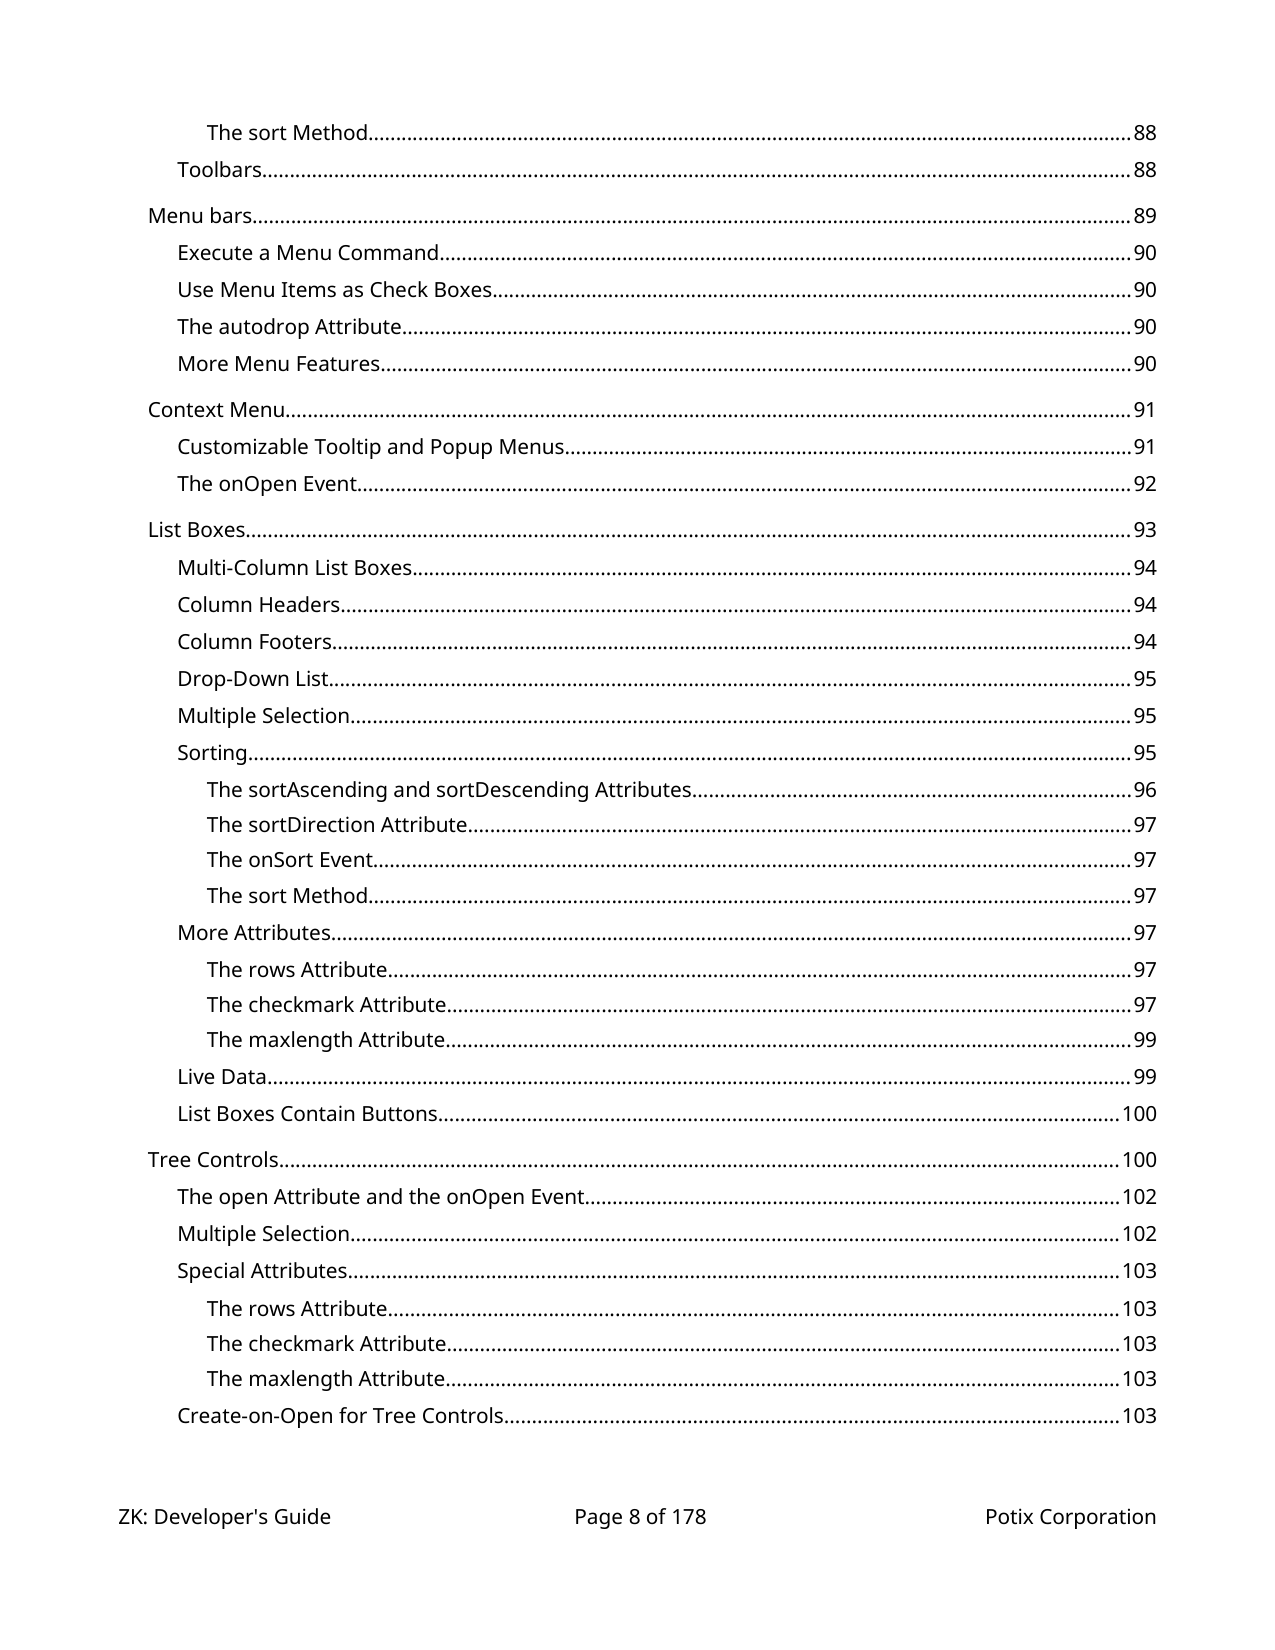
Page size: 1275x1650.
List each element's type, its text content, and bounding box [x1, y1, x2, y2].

text The checkmark Attribute 103 [207, 1329, 1157, 1357]
text Column Footers 94 [177, 627, 1157, 655]
text Context Menu 91 [148, 395, 1157, 424]
text The autodrop Attribute 90 [177, 312, 1157, 341]
text The sortDirection Attribute 97 [207, 810, 1157, 838]
text Multiple Selection 102 [177, 1219, 1157, 1248]
text Sorting 95 [177, 738, 1157, 766]
text Tree Controls 100 [148, 1145, 1157, 1174]
text The sort Method 97 [207, 881, 1157, 909]
text Customizable Tooltip and Popup Menus 91 [177, 432, 1157, 461]
text The sortAscending and sortDescending Attributes 96 [207, 775, 1157, 803]
text The sort Method 88 [207, 118, 1157, 146]
text The rows Attribute 103 [207, 1294, 1157, 1322]
text Execute a Menu Command 90 [177, 238, 1157, 266]
text The rows Attribute 97 [207, 955, 1157, 983]
text Create-on-Open for Tree Controls 103 [177, 1401, 1157, 1429]
text Use Menu Items as Check Boxes 90 [177, 275, 1157, 303]
text Menu bars 89 [148, 201, 1157, 229]
text The checkmark Attribute 97 [207, 990, 1157, 1018]
text Drop-Down List 95 [177, 664, 1157, 692]
text The onSort Event 97 [207, 846, 1157, 874]
text The open Attribute and the onOpen Event 102 [177, 1182, 1157, 1211]
text Multi-Column List Boxes 94 [177, 553, 1157, 581]
text Multiple Selection 95 [177, 701, 1157, 729]
text Toolbars 88 [177, 155, 1157, 183]
text Live Data 99 [177, 1062, 1157, 1091]
text Special Attributes 103 [177, 1257, 1157, 1285]
text The maxlength Attribute 99 [207, 1025, 1157, 1053]
text List Boxes Contain Buttons 100 [177, 1099, 1157, 1128]
text More Menu Features 90 [177, 349, 1157, 378]
text List Boxes 93 [148, 516, 1157, 544]
text More Attributes 97 [177, 918, 1157, 946]
text The onOpen Event 92 [177, 469, 1157, 498]
text Column Headers 94 [177, 590, 1157, 618]
text The maxlength Attribute 103 [207, 1364, 1157, 1392]
